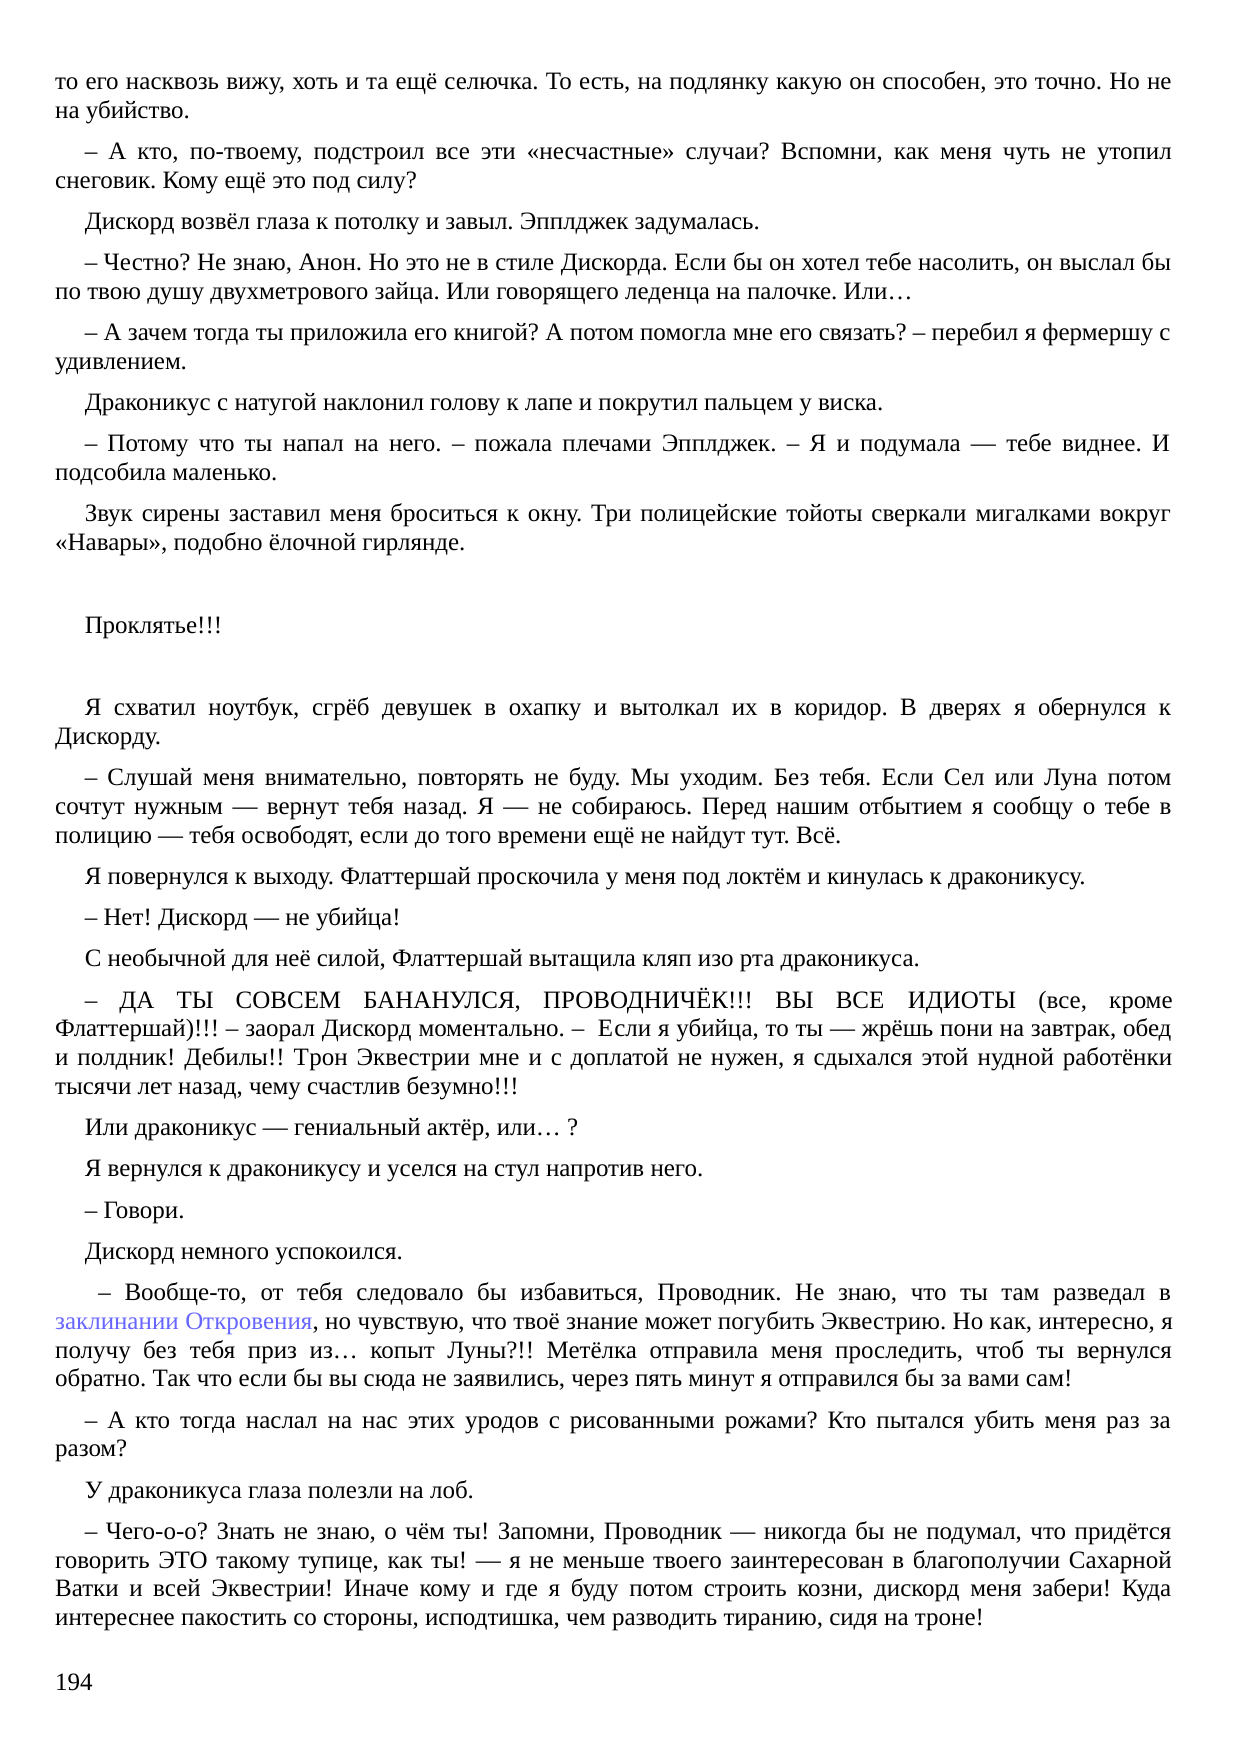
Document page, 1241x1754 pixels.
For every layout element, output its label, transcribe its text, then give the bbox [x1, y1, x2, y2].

text – Честно? Не знаю, Анон. Но это не в стиле Дискорда. Если бы он хотел тебе насолить, он выслал бы по твою душу двухметрового зайца. Или говорящего леденца на палочке. Или… [55, 247, 1173, 305]
text – А кто, по-твоему, подстроил все эти «несчастные» случаи? Вспомни, как меня чуть не утопил снеговик. Кому ещё это под силу? [55, 136, 1173, 193]
text Дискорд возвёл глаза к потолку и завыл. Эпплджек задумалась. [55, 206, 1173, 235]
text Драконикус с натугой наклонил голову к лапе и покрутил пальцем у виска. [55, 387, 1173, 416]
text то его насквозь вижу, хоть и та ещё селючка. То есть, на подлянку какую он способен, это точно. Но не на убийство. [55, 66, 1173, 123]
text – Нет! Дискорд — не убийца! [55, 902, 1173, 931]
text Я повернулся к выходу. Флаттершай проскочила у меня под локтём и кинулась к драконикусу. [55, 861, 1173, 890]
text – Чего-о-о? Знать не знаю, о чём ты! Запомни, Проводник — никогда бы не подумал, что придётся говорить ЭТО такому тупице, как ты! — я не меньше твоего заинтересован в благополучии Сахарной Ватки и всей Эквестрии! Иначе кому и где я буду потом строить козни, дискорд меня забери! Куда интереснее пакостить со стороны, исподтишка, чем разводить тиранию, сидя на троне! [55, 1516, 1173, 1631]
text Я схватил ноутбук, сгрёб девушек в охапку и вытолкал их в коридор. В дверях я обернулся к Дискорду. [55, 692, 1173, 750]
text С необычной для неё силой, Флаттершай вытащила кляп изо рта драконикуса. [55, 943, 1173, 972]
text Звук сирены заставил меня броситься к окну. Три полицейские тойоты сверкали мигалками вокруг «Навары», подобно ёлочной гирлянде. [55, 498, 1173, 556]
text – Потому что ты напал на него. – пожала плечами Эпплджек. – Я и подумала — тебе виднее. И подсобила маленько. [55, 428, 1173, 486]
text У драконикуса глаза полезли на лоб. [55, 1475, 1173, 1503]
text Я вернулся к драконикусу и уселся на стул напротив него. [55, 1153, 1173, 1182]
text – ДА ТЫ СОВСЕМ БАНАНУЛСЯ, ПРОВОДНИЧЁК!!! ВЫ ВСЕ ИДИОТЫ (все, кроме Флаттершай)!!! – заорал Дискорд моментально. – Если я убийца, то ты — жрёшь пони на завтрак, обед и полдник! Дебилы!! Трон Эквестрии мне и с доплатой не нужен, я сдыхался этой нудной работёнки тысячи лет назад, чему счастлив безумно!!! [55, 985, 1173, 1100]
text Дискорд немного успокоился. [55, 1236, 1173, 1265]
text Или драконикус — гениальный актёр, или… ? [55, 1112, 1173, 1141]
text – Вообще-то, от тебя следовало бы избавиться, Проводник. Не знаю, что ты там разведал в заклинании Откровения, но чувствую, что твоё знание может погубить Эквестрию. Но как, интересно, я получу без тебя приз из… копыт Луны?!! Метёлка отправила меня проследить, чтоб ты вернулся обратно. Так что если бы вы сюда не заявились, через пять минут я отправился бы за вами сам! [55, 1277, 1173, 1392]
text – А кто тогда наслал на нас этих уродов с рисованными рожами? Кто пытался убить меня раз за разом? [55, 1405, 1173, 1462]
text Проклятье!!! [55, 610, 1173, 638]
text – Говори. [55, 1195, 1173, 1223]
text – А зачем тогда ты приложила его книгой? А потом помогла мне его связать? – перебил я фермершу с удивлением. [55, 317, 1173, 375]
text – Слушай меня внимательно, повторять не буду. Мы уходим. Без тебя. Если Сел или Луна потом сочтут нужным — вернут тебя назад. Я — не собираюсь. Перед нашим отбытием я сообщу о тебе в полицию — тебя освободят, если до того времени ещё не найдут тут. Всё. [55, 762, 1173, 848]
